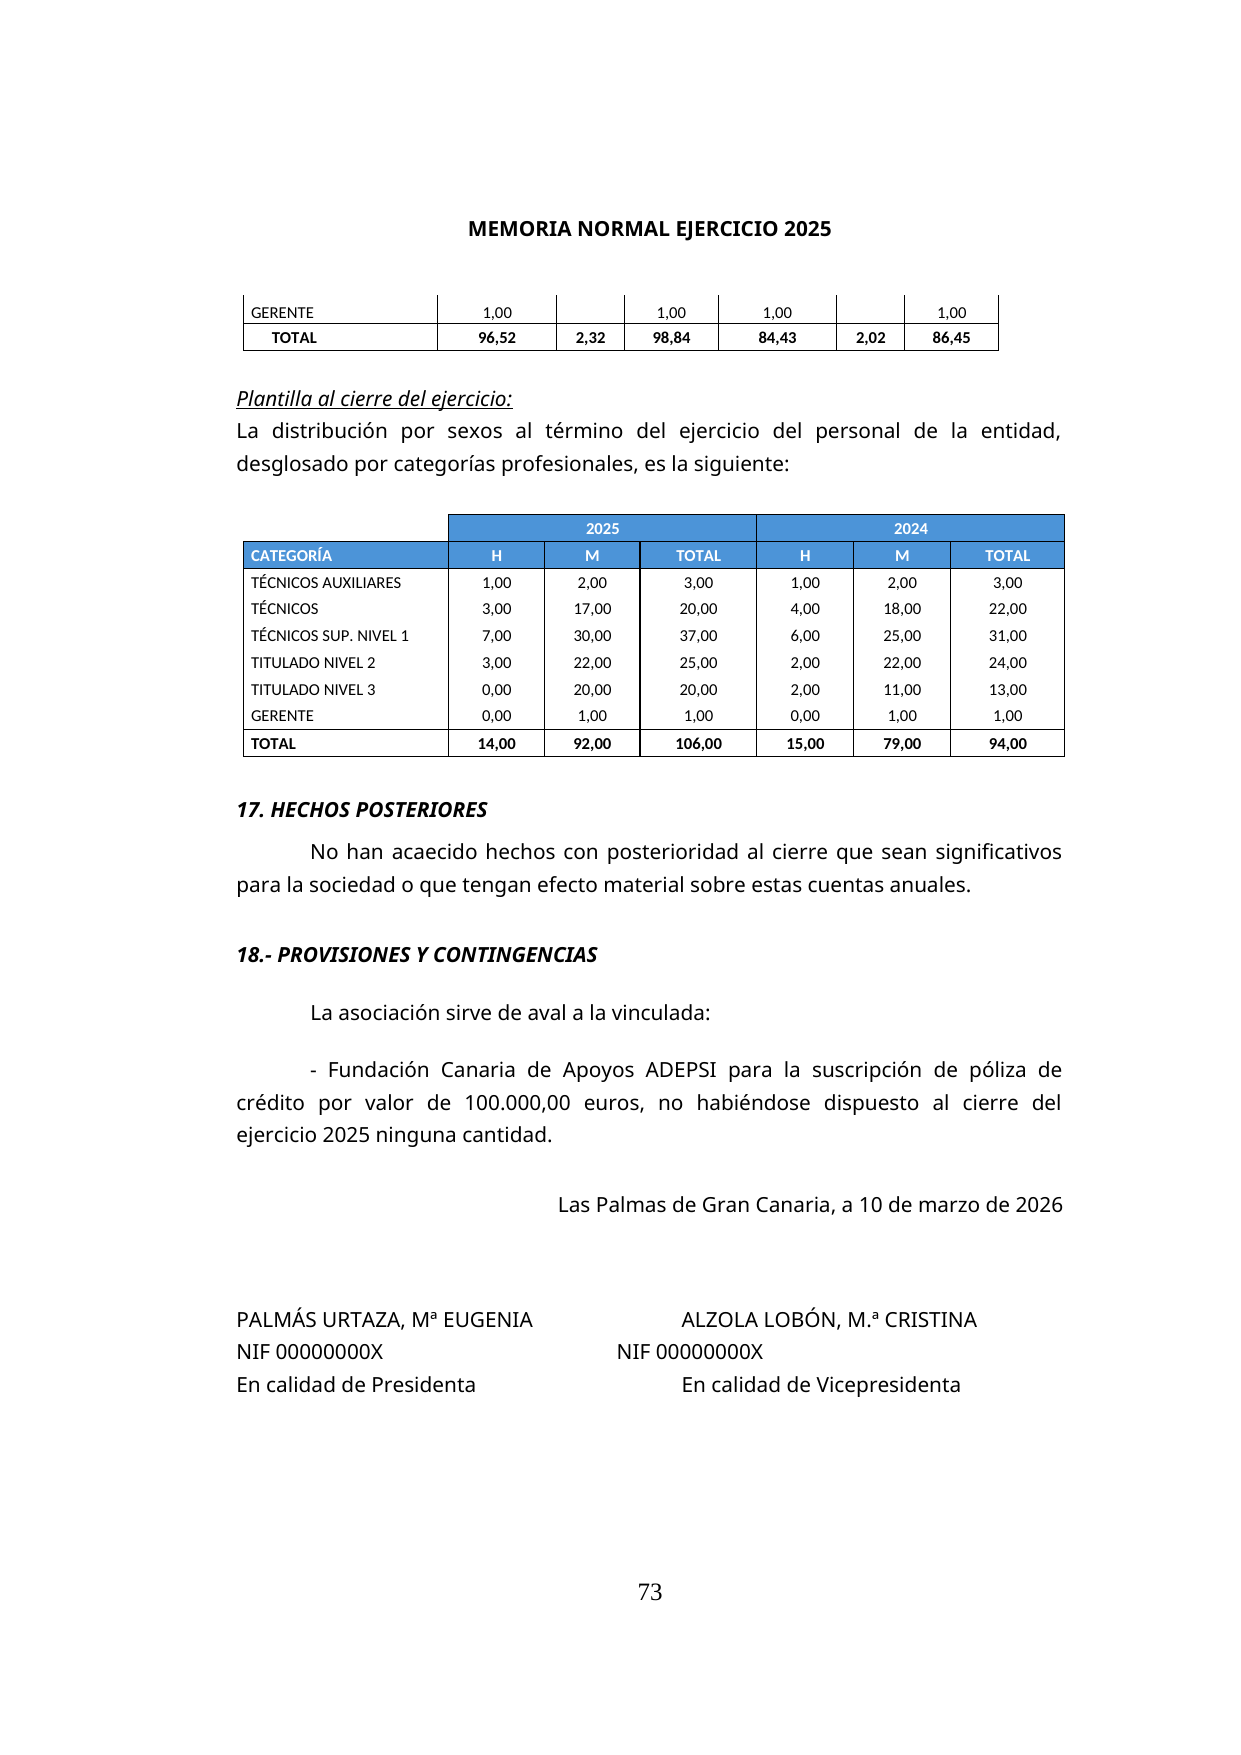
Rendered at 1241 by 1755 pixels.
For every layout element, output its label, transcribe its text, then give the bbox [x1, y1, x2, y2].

table_cell 6,00 [757, 622, 853, 649]
text En calidad de Presidenta En calidad de Vicepresidenta [236, 1370, 1063, 1398]
table_cell 0,00 [757, 703, 853, 729]
table_cell 37,00 [641, 622, 756, 649]
table_cell TOTAL [951, 542, 1064, 568]
table_cell 25,00 [641, 649, 756, 676]
table_cell 1,00 [951, 703, 1064, 729]
table_cell [837, 295, 904, 323]
table_cell 31,00 [951, 622, 1064, 649]
table_cell 106,00 [641, 730, 756, 756]
text - Fundación Canaria de Apoyos ADEPSI para la suscripción de póliza de crédito por valor de 100.000,00 euros, no habiéndose dispuesto al cierre del ejercicio 2025 ninguna cantidad. [236, 1055, 1063, 1149]
table_cell M [545, 542, 639, 568]
table_cell TÉCNICOS [244, 595, 346, 622]
table_cell 86,45 [905, 324, 998, 350]
text 18.- PROVISIONES Y CONTINGENCIAS [236, 940, 1063, 968]
table_cell 84,43 [719, 324, 836, 350]
table_cell 2,00 [854, 569, 950, 595]
table_cell 30,00 [545, 622, 639, 649]
table_cell 92,00 [545, 730, 639, 756]
table_cell 98,84 [625, 324, 718, 350]
text Plantilla al cierre del ejercicio: [236, 384, 1063, 412]
table_cell 1,00 [641, 703, 756, 729]
table_cell 2,32 [557, 324, 624, 350]
table_cell M [854, 542, 950, 568]
table_cell 7,00 [449, 622, 544, 649]
table_cell [557, 295, 624, 323]
table_cell 1,00 [625, 295, 718, 323]
table_cell 2,00 [757, 649, 853, 676]
table_cell 20,00 [641, 595, 756, 622]
table_header 2024 [757, 515, 1064, 541]
table_cell 96,52 [438, 324, 556, 350]
table_cell 13,00 [951, 676, 1064, 702]
table_cell 4,00 [757, 595, 853, 622]
table_cell 22,00 [854, 649, 950, 676]
table_header [244, 514, 346, 541]
table_cell 3,00 [449, 595, 544, 622]
table_cell GERENTE [244, 703, 346, 729]
table_cell 1,00 [757, 569, 853, 595]
table_cell TOTAL [244, 324, 344, 350]
table_cell [346, 542, 448, 568]
table_cell H [449, 542, 544, 568]
table_cell 1,00 [438, 295, 556, 323]
table_cell 2,02 [837, 324, 904, 350]
table_cell H [757, 542, 853, 568]
table_cell [346, 730, 448, 756]
table_cell 22,00 [951, 595, 1064, 622]
table_cell 0,00 [449, 676, 544, 702]
table_cell 2,00 [757, 676, 853, 702]
table_cell 17,00 [545, 595, 639, 622]
table_cell 3,00 [641, 569, 756, 595]
table_cell 1,00 [545, 703, 639, 729]
table_cell 1,00 [854, 703, 950, 729]
table_cell 20,00 [545, 676, 639, 702]
table_cell TITULADO NIVEL 2 [244, 649, 448, 676]
table_cell GERENTE [244, 295, 344, 323]
text Las Palmas de Gran Canaria, a 10 de marzo de 2026 [236, 1191, 1063, 1219]
table_cell 79,00 [854, 730, 950, 756]
table_cell 0,00 [449, 703, 544, 729]
table_cell 25,00 [854, 622, 950, 649]
table_header [346, 514, 448, 541]
table_cell 1,00 [719, 295, 836, 323]
text 17. HECHOS POSTERIORES [236, 795, 1063, 823]
table_cell 1,00 [905, 295, 998, 323]
table_cell 18,00 [854, 595, 950, 622]
table_cell TOTAL [244, 730, 346, 756]
table_cell 1,00 [449, 569, 544, 595]
table_cell 24,00 [951, 649, 1064, 676]
table_cell 3,00 [449, 649, 544, 676]
table_cell 11,00 [854, 676, 950, 702]
text La asociación sirve de aval a la vinculada: [236, 998, 1063, 1026]
table_cell TITULADO NIVEL 3 [244, 676, 448, 702]
table_cell [346, 595, 448, 622]
table_cell 2,00 [545, 569, 639, 595]
text NIF 00000000X NIF 00000000X [236, 1337, 1063, 1366]
table_cell [344, 295, 437, 323]
table_cell 22,00 [545, 649, 639, 676]
table_cell 94,00 [951, 730, 1064, 756]
table_cell 3,00 [951, 569, 1064, 595]
table_header 2025 [449, 515, 756, 541]
text La distribución por sexos al término del ejercicio del personal de la entidad, desglosado por categorías profesionales, es la siguiente: [236, 417, 1063, 478]
table_cell 14,00 [449, 730, 544, 756]
table_cell [346, 703, 448, 729]
table_cell CATEGORÍA [244, 542, 346, 568]
table_cell [344, 324, 437, 350]
text No han acaecido hechos con posterioridad al cierre que sean significativos para la sociedad o que tengan efecto material sobre estas cuentas anuales. [236, 837, 1063, 898]
table_cell TOTAL [641, 542, 756, 568]
table_cell 15,00 [757, 730, 853, 756]
text PALMÁS URTAZA, Mª EUGENIA ALZOLA LOBÓN, M.ª CRISTINA [236, 1305, 1063, 1333]
table_cell TÉCNICOS AUXILIARES [244, 569, 448, 595]
table_cell TÉCNICOS SUP. NIVEL 1 [244, 622, 448, 649]
table_cell 20,00 [641, 676, 756, 702]
